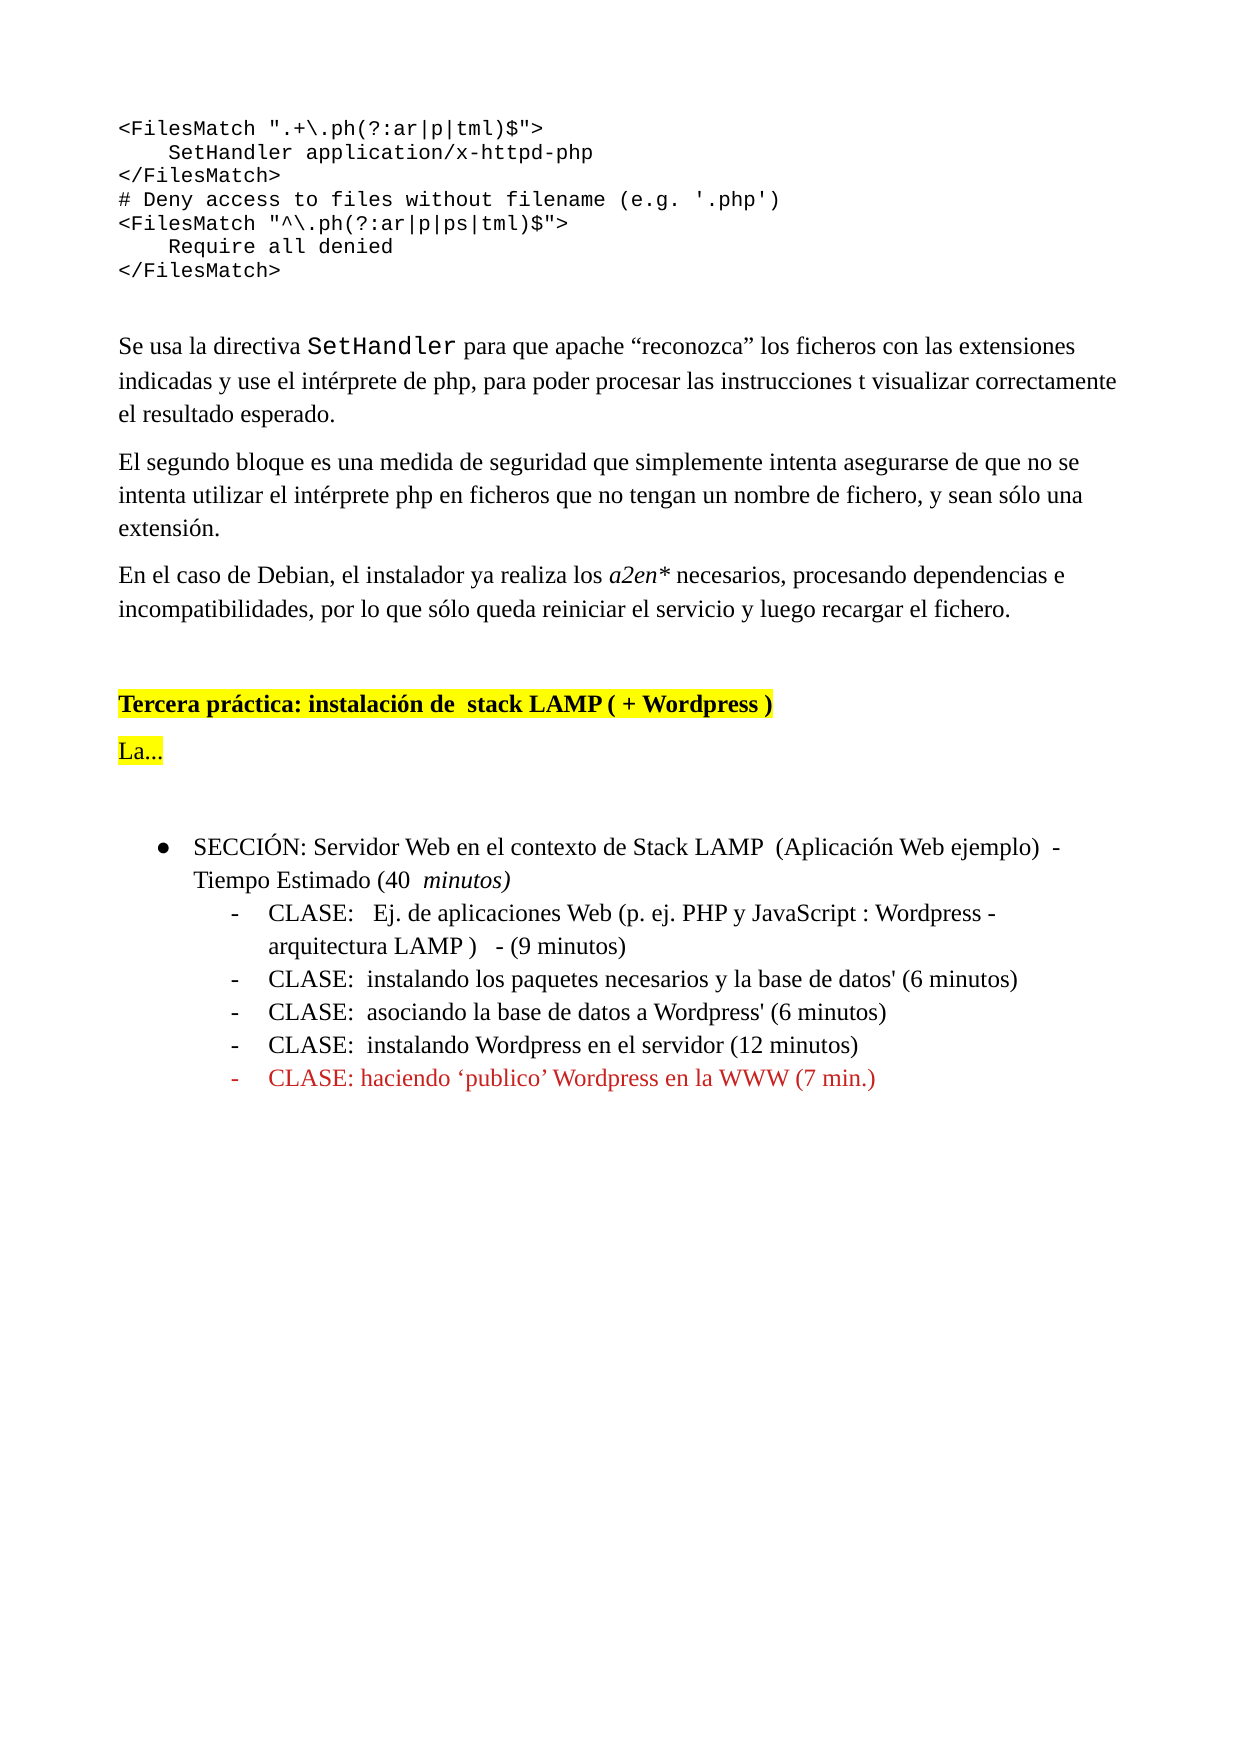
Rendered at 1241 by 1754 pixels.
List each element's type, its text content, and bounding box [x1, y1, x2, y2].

text <FilesMatch ".+\.ph(?:ar|p|tml)$"> [118, 118, 1122, 142]
text # Deny access to files without filename (e.g. '.php') [118, 189, 1122, 213]
text Se usa la directiva SetHandler para que apache “reconozca” los ficheros con las extensiones indicadas y use el intérprete de php, para poder procesar las instrucciones t visualizar correctamente el resultado esperado. [118, 331, 1122, 428]
list SECCIÓN: Servidor Web en el contexto de Stack LAMP (Aplicación Web ejemplo) - Tiempo Estimado (40 minutos) [156, 832, 1122, 893]
list CLASE: asociando la base de datos a Wordpress' (6 minutos) [231, 997, 1122, 1026]
text En el caso de Debian, el instalador ya realiza los a2en* necesarios, procesando dependencias e incompatibilidades, por lo que sólo queda reiniciar el servicio y luego recargar el fichero. [118, 561, 1122, 622]
text </FilesMatch> [118, 260, 1122, 284]
text Tercera práctica: instalación de stack LAMP ( + Wordpress ) [118, 689, 1122, 718]
list CLASE: instalando Wordpress en el servidor (12 minutos) [231, 1030, 1122, 1058]
text </FilesMatch> [118, 165, 1122, 189]
text <FilesMatch "^\.ph(?:ar|p|ps|tml)$"> [118, 213, 1122, 236]
list CLASE: instalando los paquetes necesarios y la base de datos' (6 minutos) [231, 964, 1122, 992]
list CLASE: haciendo ‘publico’ Wordpress en la WWW (7 min.) [231, 1063, 1122, 1092]
text El segundo bloque es una medida de seguridad que simplemente intenta asegurarse de que no se intenta utilizar el intérprete php en ficheros que no tengan un nombre de fichero, y sean sólo una extensión. [118, 447, 1122, 542]
text La... [118, 736, 1122, 765]
list CLASE: Ej. de aplicaciones Web (p. ej. PHP y JavaScript : Wordpress - arquitectura LAMP ) - (9 minutos) [231, 898, 1122, 959]
text SetHandler application/x-httpd-php [118, 142, 1122, 165]
text Require all denied [118, 236, 1122, 260]
